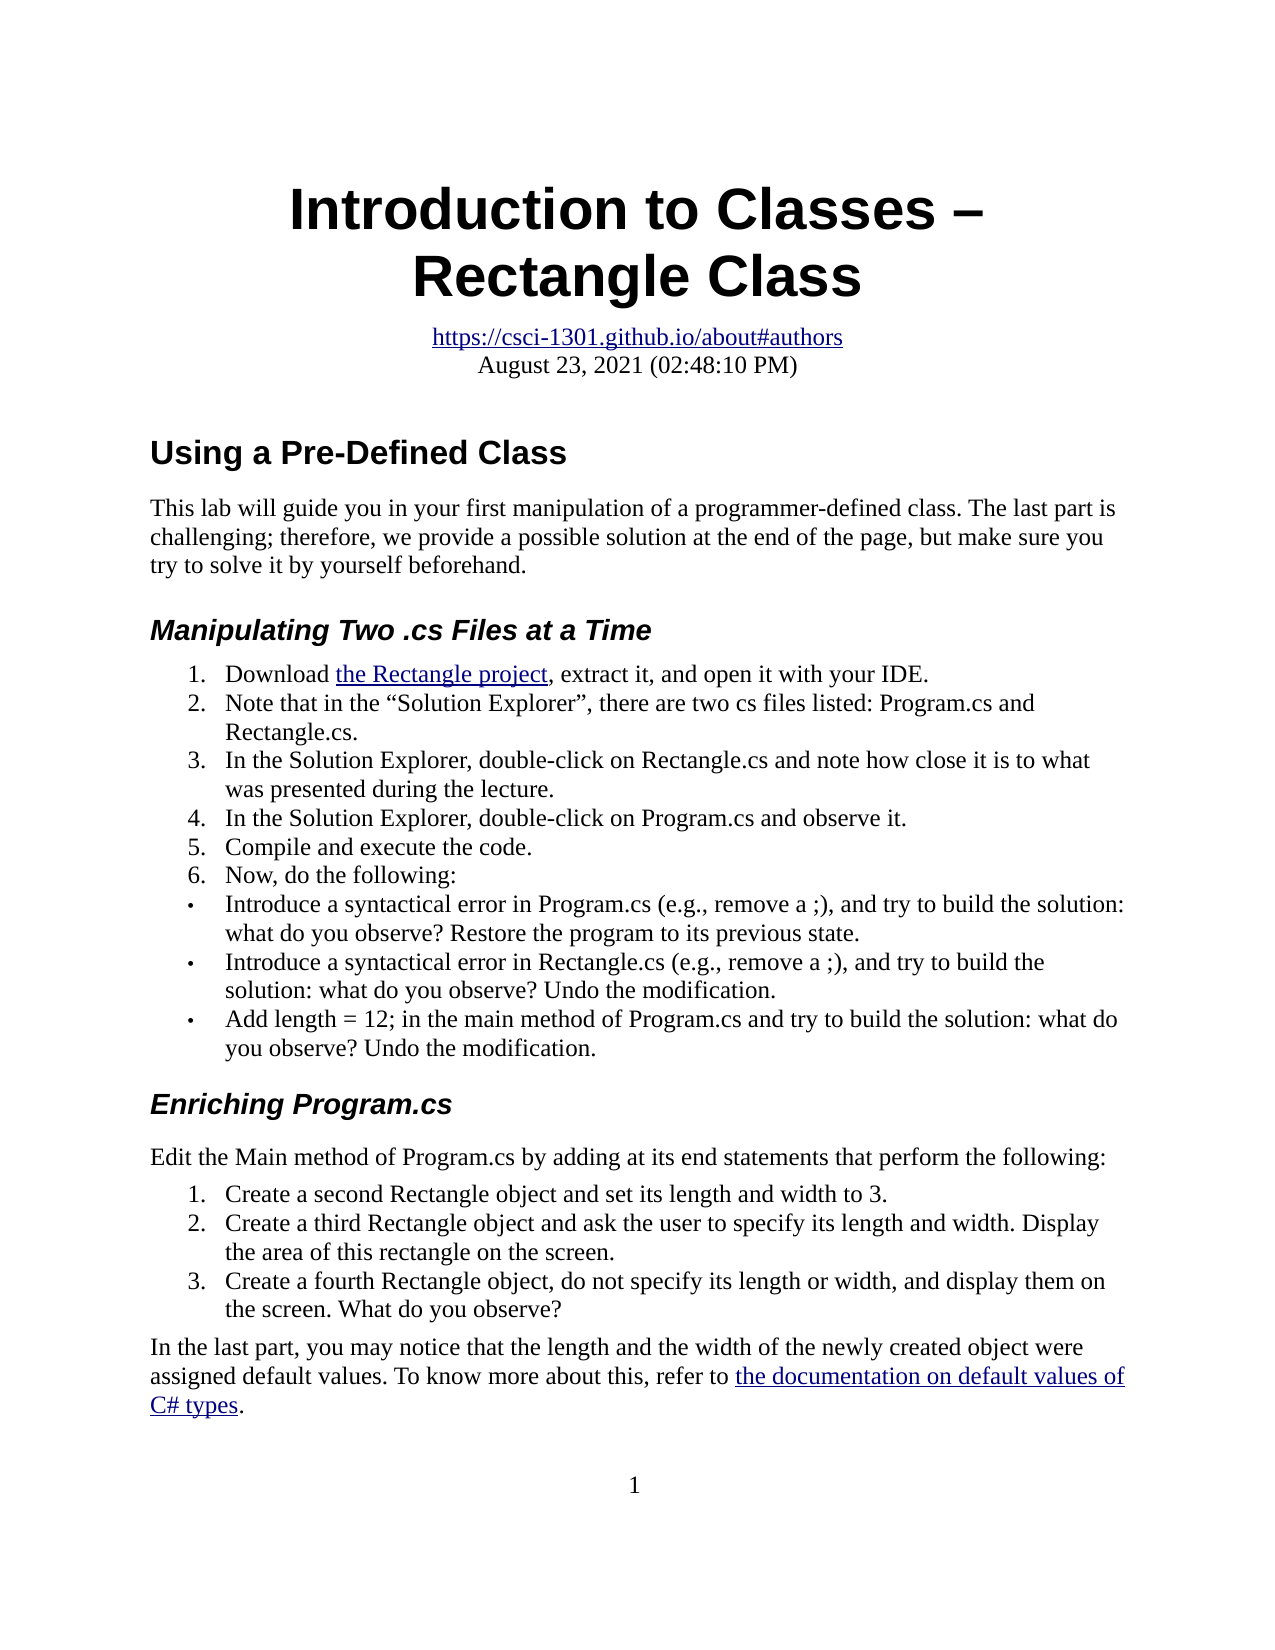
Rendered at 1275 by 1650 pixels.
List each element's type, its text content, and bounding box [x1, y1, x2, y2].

text https://csci-1301.github.io/about#authors [150, 322, 1125, 350]
list Create a fourth Rectangle object, do not specify its length or width, and display them on the screen. What do you observe? [187, 1266, 1125, 1323]
list Download the Rectangle project, extract it, and open it with your IDE. [187, 659, 1125, 688]
text Edit the Main method of Program.cs by adding at its end statements that perform the following: [150, 1142, 1125, 1171]
list Introduce a syntactical error in Program.cs (e.g., remove a ;), and try to build the solution: what do you observe? Restore the program to its previous state. [187, 889, 1125, 947]
list In the Solution Explorer, double-click on Rectangle.cs and note how close it is to what was presented during the lecture. [187, 746, 1125, 803]
list Create a second Rectangle object and set its length and width to 3. [187, 1179, 1125, 1208]
title Introduction to Classes – Rectangle Class [150, 175, 1125, 309]
text This lab will guide you in your first manipulation of a programmer-defined class. The last part is challenging; therefore, we provide a possible solution at the end of the page, but make sure you try to solve it by yourself beforehand. [150, 493, 1125, 579]
list Note that in the “Solution Explorer”, there are two cs files listed: Program.cs and Rectangle.cs. [187, 688, 1125, 746]
list Introduce a syntactical error in Rectangle.cs (e.g., remove a ;), and try to build the solution: what do you observe? Undo the modification. [187, 947, 1125, 1004]
subtitle Enriching Program.cs [150, 1087, 1125, 1120]
list In the Solution Explorer, double-click on Program.cs and observe it. [187, 803, 1125, 832]
subtitle Manipulating Two .cs Files at a Time [150, 613, 1125, 647]
list Compile and execute the code. [187, 832, 1125, 861]
text August 23, 2021 (02:48:10 PM) [150, 350, 1125, 379]
subtitle Using a Pre-Defined Class [150, 433, 1125, 472]
list Now, do the following: [187, 861, 1125, 889]
text In the last part, you may notice that the length and the width of the newly created object were assigned default values. To know more about this, refer to the documentation on default values of C# types. [150, 1332, 1125, 1418]
list Add length = 12; in the main method of Program.cs and try to build the solution: what do you observe? Undo the modification. [187, 1004, 1125, 1062]
list Create a third Rectangle object and ask the user to specify its length and width. Display the area of this rectangle on the screen. [187, 1208, 1125, 1266]
